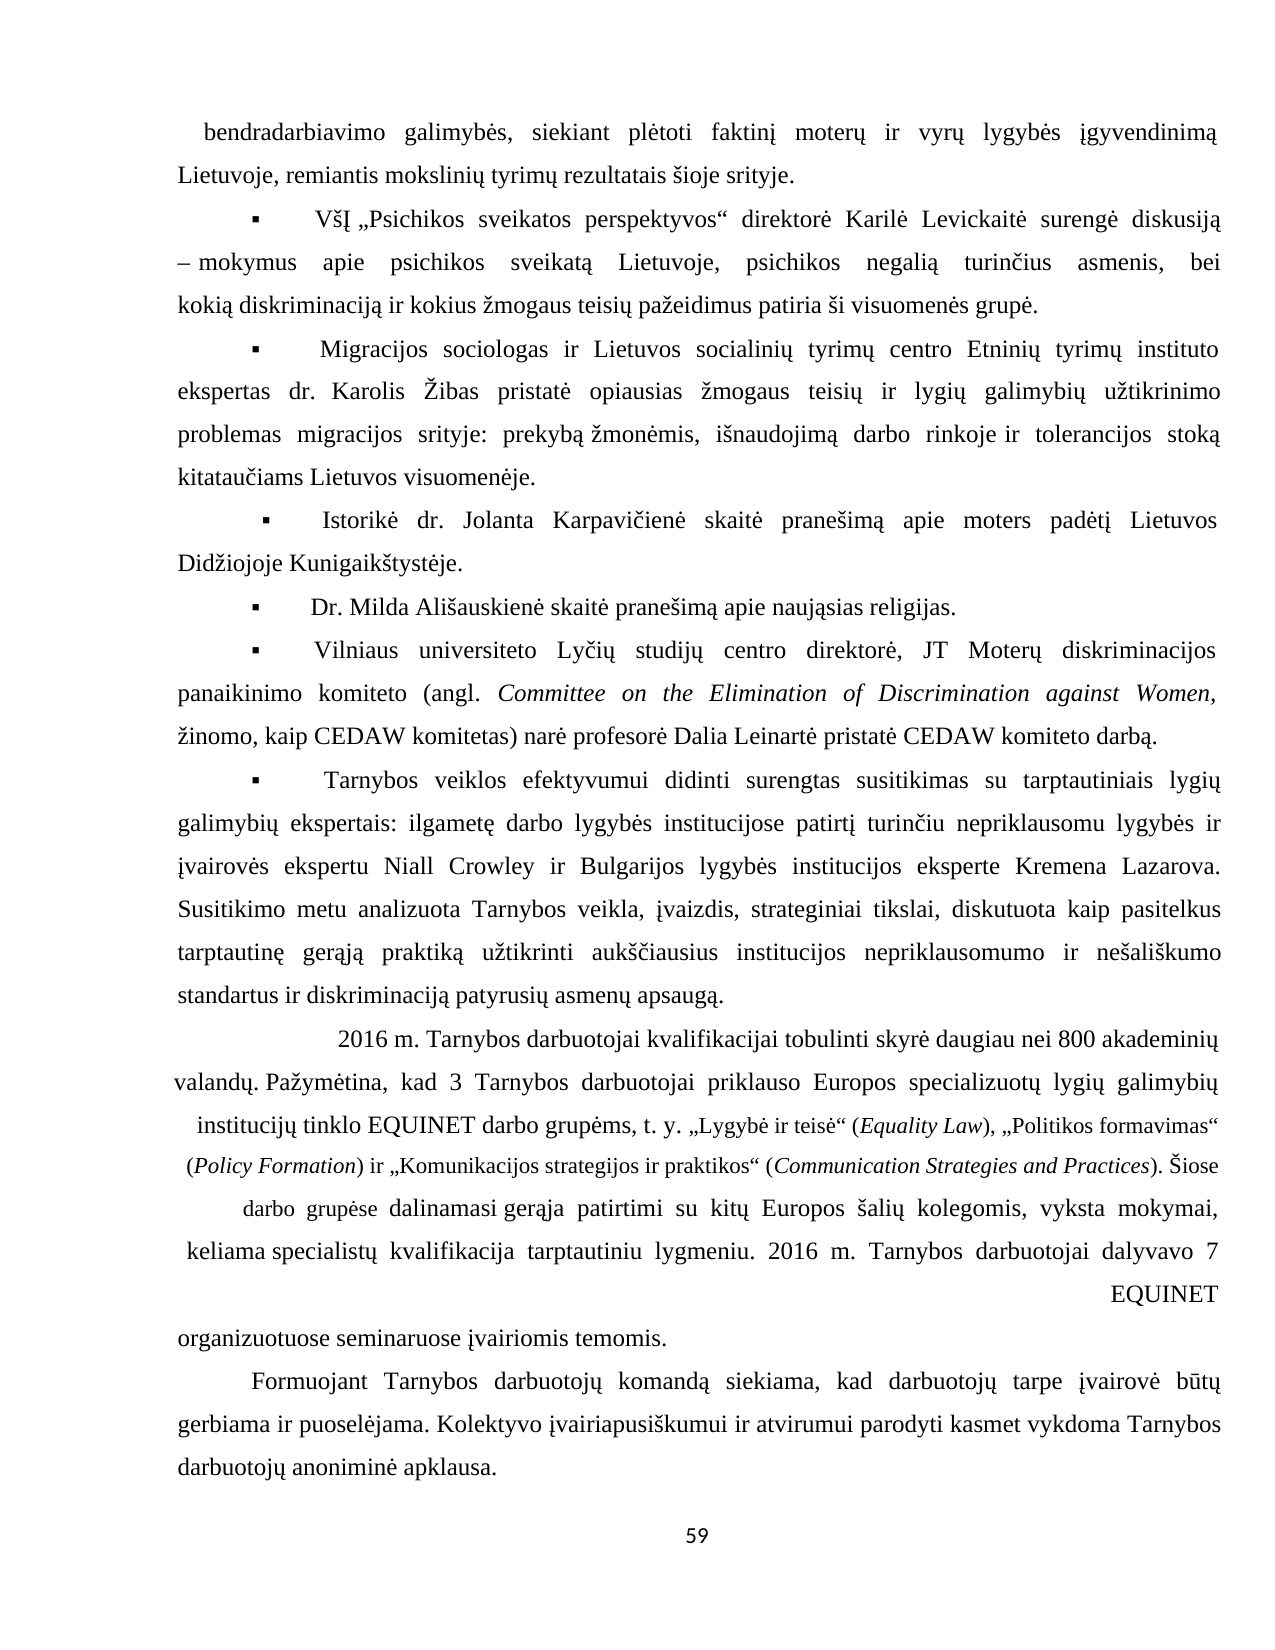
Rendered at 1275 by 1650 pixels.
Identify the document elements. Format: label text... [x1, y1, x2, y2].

text Formuojant Tarnybos darbuotojų komandą siekiama, kad darbuotojų tarpe įvairovė būtų gerbiama ir puoselėjama. Kolektyvo įvairiapusiškumui ir atvirumui parodyti kasmet vykdoma Tarnybos darbuotojų anoniminė apklausa. [177, 1366, 1222, 1481]
text bendradarbiavimo galimybės, siekiant plėtoti faktinį moterų ir vyrų lygybės įgyvendinimą [167, 117, 1217, 146]
text Lietuvoje, remiantis mokslinių tyrimų rezultatais šioje srityje. [177, 161, 1229, 189]
text organizuotuose seminaruose įvairiomis temomis. [177, 1323, 1229, 1352]
text ▪ VšĮ „Psichikos sveikatos perspektyvos“ direktorė Karilė Levickaitė surengė diskusiją – mokymus apie psichikos sveikatą Lietuvoje, psichikos negalią turinčius asmenis, bei kokią diskriminaciją ir kokius žmogaus teisių pažeidimus patiria ši visuomenės grupė. [177, 204, 1223, 319]
text ▪ Vilniaus universiteto Lyčių studijų centro direktorė, JT Moterų diskriminacijos panaikinimo komiteto (angl. Committee on the Elimination of Discrimination against Women, žinomo, kaip CEDAW komitetas) narė profesorė Dalia Leinartė pristatė CEDAW komiteto darbą. [177, 635, 1221, 750]
text ▪ Tarnybos veiklos efektyvumui didinti surengtas susitikimas su tarptautiniais lygių galimybių ekspertais: ilgametę darbo lygybės institucijose patirtį turinčiu nepriklausomu lygybės ir įvairovės ekspertu Niall Crowley ir Bulgarijos lygybės institucijos eksperte Kremena Lazarova. Susitikimo metu analizuota Tarnybos veikla, įvaizdis, strateginiai tikslai, diskutuota kaip pasitelkus tarptautinę gerąją praktiką užtikrinti aukščiausius institucijos nepriklausomumo ir nešališkumo standartus ir diskriminaciją patyrusių asmenų apsaugą. [177, 765, 1222, 1009]
text ▪ Migracijos sociologas ir Lietuvos socialinių tyrimų centro Etninių tyrimų instituto ekspertas dr. Karolis Žibas pristatė opiausias žmogaus teisių ir lygių galimybių užtikrinimo problemas migracijos srityje: prekybą žmonėmis, išnaudojimą darbo rinkoje ir tolerancijos stoką kitataučiams Lietuvos visuomenėje. [177, 334, 1222, 491]
text 2016 m. Tarnybos darbuotojai kvalifikacijai tobulinti skyrė daugiau nei 800 akademinių valandų. Pažymėtina, kad 3 Tarnybos darbuotojai priklauso Europos specializuotų lygių galimybių institucijų tinklo EQUINET darbo grupėms, t. y. „Lygybė ir teisė“ (Equality Law), „Politikos formavimas“ (Policy Formation) ir „Komunikacijos strategijos ir praktikos“ (Communication Strategies and Practices). Šiose darbo grupėse dalinamasi gerąja patirtimi su kitų Europos šalių kolegomis, vyksta mokymai, keliama specialistų kvalifikacija tarptautiniu lygmeniu. 2016 m. Tarnybos darbuotojai dalyvavo 7 EQUINET [173, 1024, 1218, 1308]
text Didžiojoje Kunigaikštystėje. [177, 548, 1229, 577]
text ▪ Dr. Milda Ališauskienė skaitė pranešimą apie naująsias religijas. [251, 592, 1229, 621]
text ▪ Istorikė dr. Jolanta Karpavičienė skaitė pranešimą apie moters padėtį Lietuvos [167, 506, 1217, 534]
